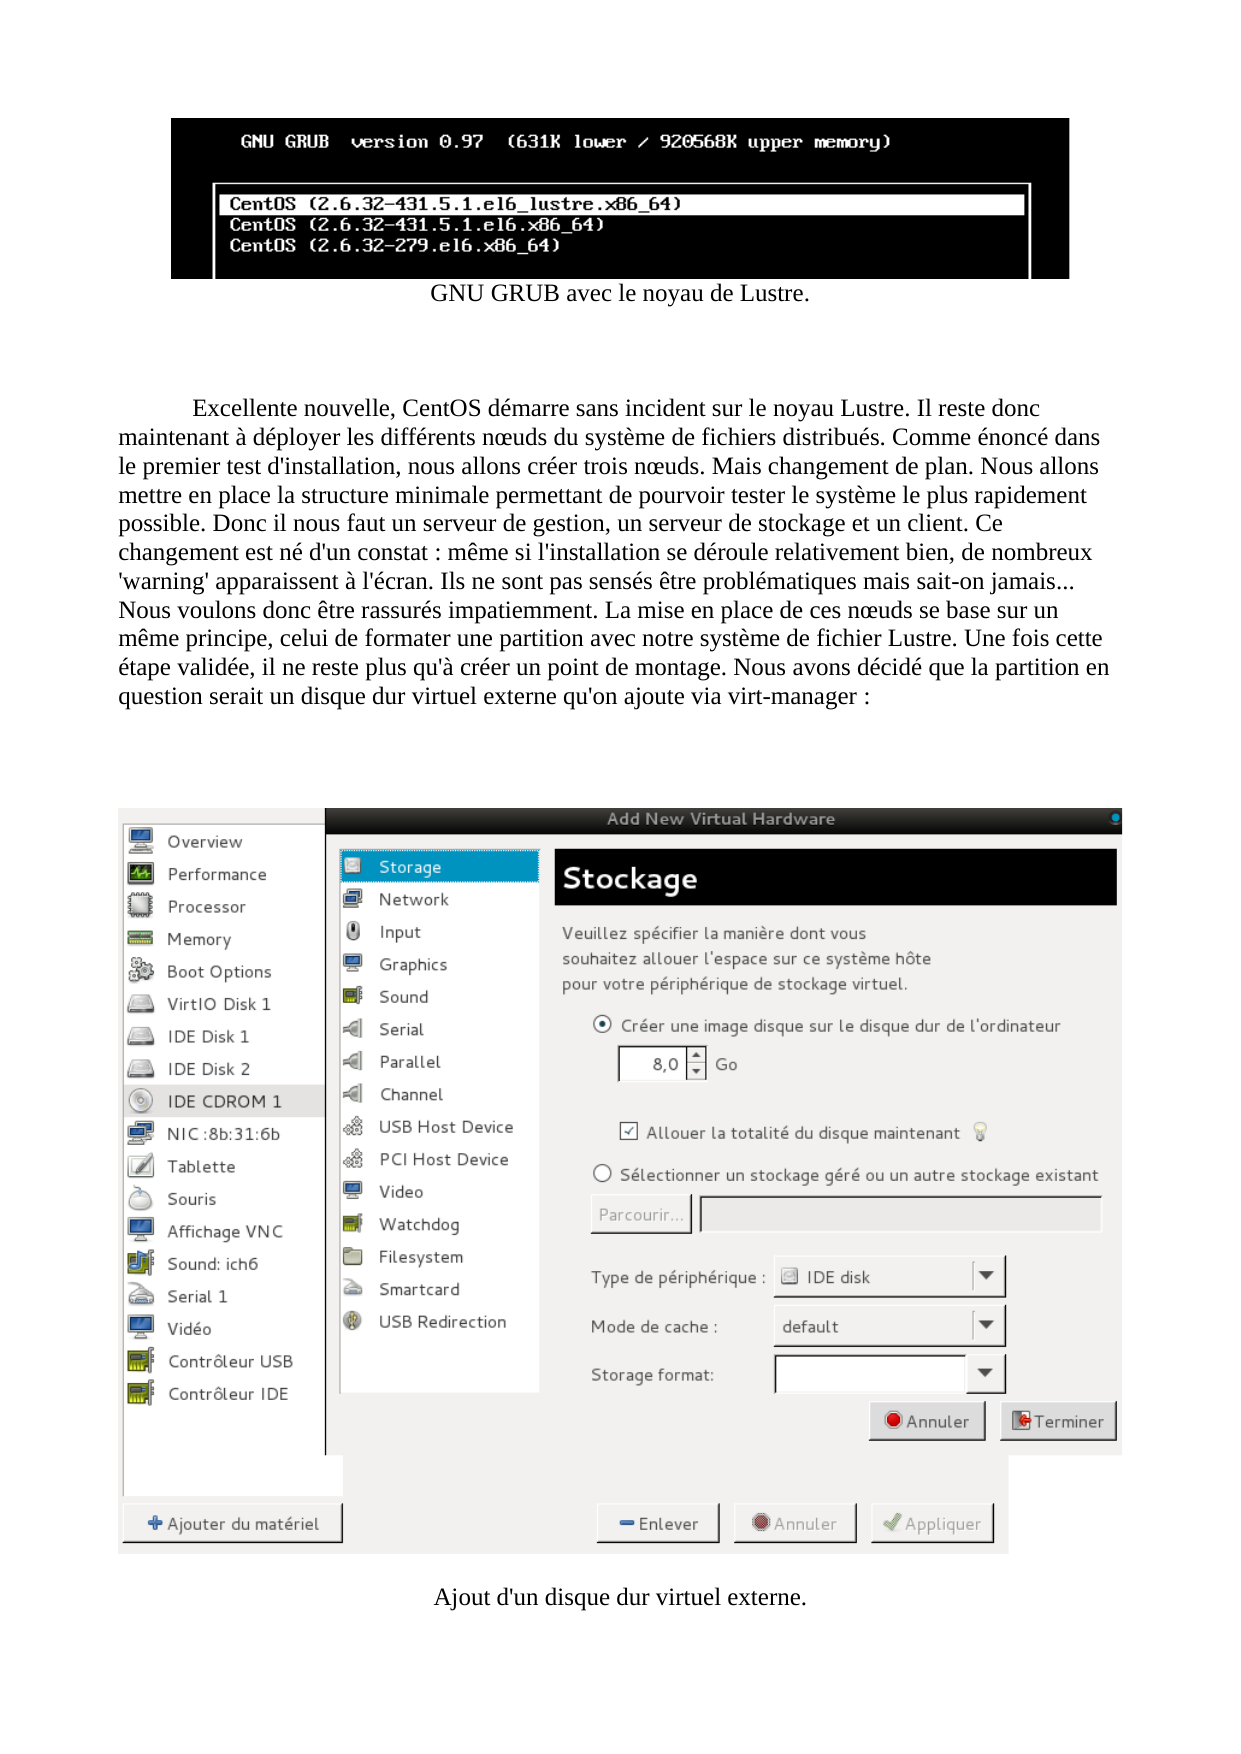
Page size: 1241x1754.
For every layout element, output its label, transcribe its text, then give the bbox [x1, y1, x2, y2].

picture [118, 808, 1123, 1554]
text Excellente nouvelle, CentOS démarre sans incident sur le noyau Lustre. Il reste donc maintenant à déployer les différents nœuds du système de fichiers distribués. Comme énoncé dans le premier test d'installation, nous allons créer trois nœuds. Mais changement de plan. Nous allons mettre en place la structure minimale permettant de pourvoir tester le système le plus rapidement possible. Donc il nous faut un serveur de gestion, un serveur de stockage et un client. Ce changement est né d'un constat : même si l'installation se déroule relativement bien, de nombreux 'warning' apparaissent à l'écran. Ils ne sont pas sensés être problématiques mais sait-on jamais... Nous voulons donc être rassurés impatiemment. La mise en place de ces nœuds se base sur un même principe, celui de formater une partition avec notre système de fichier Lustre. Une fois cette étape validée, il ne reste plus qu'à créer un point de montage. Nous avons décidé que la partition en question serait un disque dur virtuel externe qu'on ajoute via virt-manager : [118, 393, 1122, 710]
text Ajout d'un disque dur virtuel externe. [118, 1582, 1122, 1611]
picture [171, 118, 1070, 279]
text GNU GRUB avec le noyau de Lustre. [118, 279, 1122, 307]
